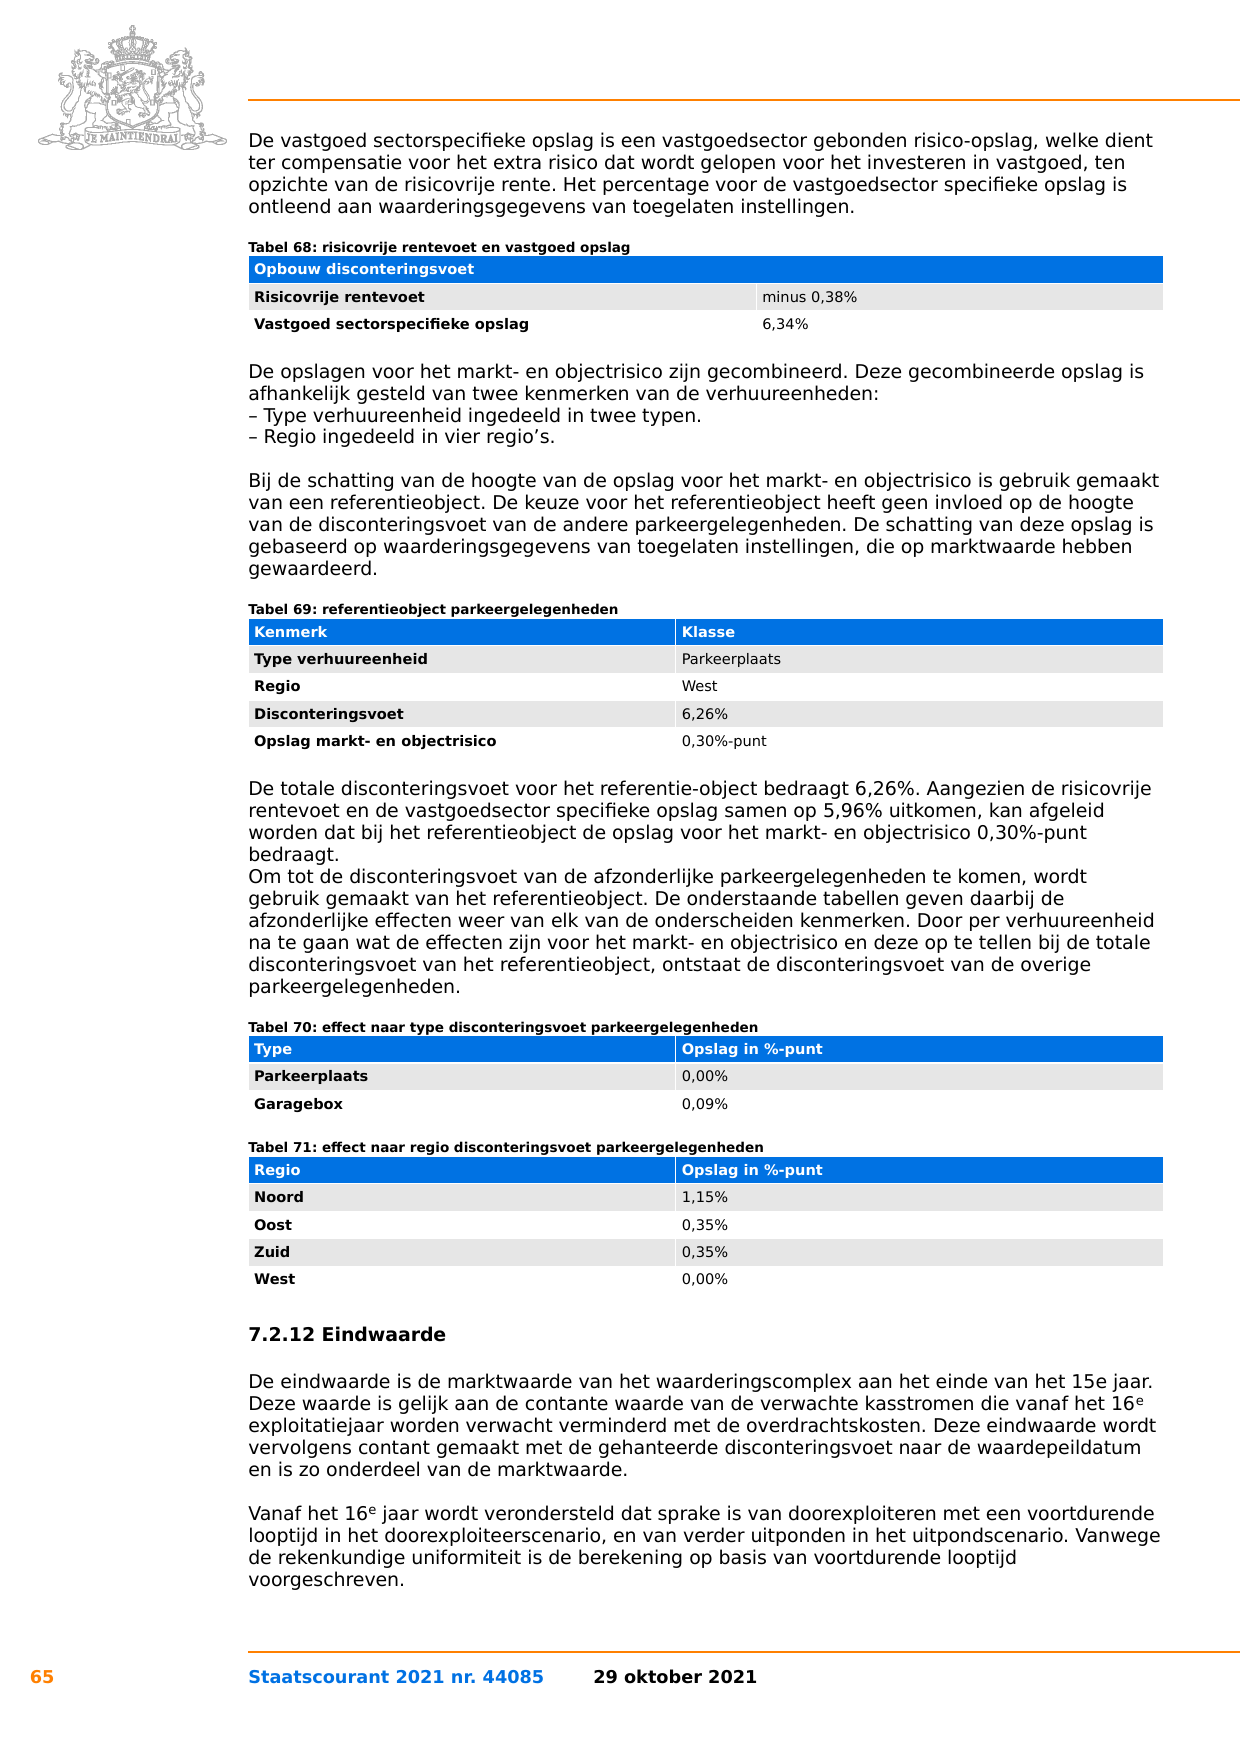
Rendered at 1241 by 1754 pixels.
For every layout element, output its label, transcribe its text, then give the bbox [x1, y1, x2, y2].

text – Type verhuureenheid ingedeeld in twee typen. [248, 404, 1163, 426]
table_cell Type verhuureenheid [249, 646, 675, 673]
table_cell 0,35% [676, 1212, 1163, 1238]
table_cell 0,35% [676, 1239, 1163, 1266]
table_cell Kenmerk [249, 619, 675, 645]
table_header Tabel 70: effect naar type disconteringsvoet parkeergelegenheden [248, 1019, 1163, 1035]
text De eindwaarde is de marktwaarde van het waarderingscomplex aan het einde van het 15e jaar. Deze waarde is gelijk aan de contante waarde van de verwachte kasstromen die vanaf het 16e exploitatiejaar worden verwacht verminderd met de overdrachtskosten. Deze eindwaarde wordt vervolgens contant gemaakt met de gehanteerde disconteringsvoet naar de waardepeildatum en is zo onderdeel van de marktwaarde. [248, 1371, 1163, 1481]
table_cell 6,34% [757, 311, 1163, 338]
table_cell Disconteringsvoet [249, 701, 675, 727]
text Om tot de disconteringsvoet van de afzonderlijke parkeergelegenheden te komen, wordt gebruik gemaakt van het referentieobject. De onderstaande tabellen geven daarbij de afzonderlijke effecten weer van elk van de onderscheiden kenmerken. Door per verhuureenheid na te gaan wat de effecten zijn voor het markt- en objectrisico en deze op te tellen bij de totale disconteringsvoet van het referentieobject, ontstaat de disconteringsvoet van de overige parkeergelegenheden. [248, 866, 1163, 997]
text Vanaf het 16e jaar wordt verondersteld dat sprake is van doorexploiteren met een voortdurende looptijd in het doorexploiteerscenario, en van verder uitponden in het uitpondscenario. Vanwege de rekenkundige uniformiteit is de berekening op basis van voortdurende looptijd voorgeschreven. [248, 1503, 1163, 1591]
table_cell Regio [249, 674, 675, 700]
table_cell Risicovrije rentevoet [249, 284, 756, 310]
table_header Tabel 71: effect naar regio disconteringsvoet parkeergelegenheden [248, 1140, 1163, 1156]
text Bij de schatting van de hoogte van de opslag voor het markt- en objectrisico is gebruik gemaakt van een referentieobject. De keuze voor het referentieobject heeft geen invloed op de hoogte van de disconteringsvoet van de andere parkeergelegenheden. De schatting van deze opslag is gebaseerd op waarderingsgegevens van toegelaten instellingen, die op marktwaarde hebben gewaardeerd. [248, 470, 1163, 580]
table_cell Opbouw disconteringsvoet [249, 256, 1163, 283]
table_cell 1,15% [676, 1184, 1163, 1211]
table_cell Zuid [249, 1239, 675, 1266]
text De opslagen voor het markt- en objectrisico zijn gecombineerd. Deze gecombineerde opslag is afhankelijk gesteld van twee kenmerken van de verhuureenheden: [248, 361, 1163, 404]
table_cell Vastgoed sectorspecifieke opslag [249, 311, 756, 338]
table_cell Noord [249, 1184, 675, 1211]
text De vastgoed sectorspecifieke opslag is een vastgoedsector gebonden risico-opslag, welke dient ter compensatie voor het extra risico dat wordt gelopen voor het investeren in vastgoed, ten opzichte van de risicovrije rente. Het percentage voor de vastgoedsector specifieke opslag is ontleend aan waarderingsgegevens van toegelaten instellingen. [248, 130, 1163, 218]
table_cell 0,30%-punt [676, 729, 1163, 755]
table_cell Garagebox [249, 1091, 675, 1117]
text De totale disconteringsvoet voor het referentie-object bedraagt 6,26%. Aangezien de risicovrije rentevoet en de vastgoedsector specifieke opslag samen op 5,96% uitkomen, kan afgeleid worden dat bij het referentieobject de opslag voor het markt- en objectrisico 0,30%-punt bedraagt. [248, 778, 1163, 866]
picture [38, 25, 227, 150]
table_cell Opslag in %-punt [676, 1036, 1163, 1062]
table_cell West [676, 674, 1163, 700]
table_cell West [249, 1267, 675, 1293]
table_header Tabel 68: risicovrije rentevoet en vastgoed opslag [248, 240, 1163, 255]
table_cell Klasse [676, 619, 1163, 645]
table_cell Regio [249, 1157, 675, 1183]
table_cell Parkeerplaats [249, 1064, 675, 1090]
subtitle 7.2.12 Eindwaarde [248, 1324, 1163, 1346]
table_header Tabel 69: referentieobject parkeergelegenheden [248, 602, 1163, 618]
table_cell 0,09% [676, 1091, 1163, 1117]
table_cell Oost [249, 1212, 675, 1238]
table_cell Opslag in %-punt [676, 1157, 1163, 1183]
table_cell minus 0,38% [757, 284, 1163, 310]
table_cell 0,00% [676, 1064, 1163, 1090]
table_cell 6,26% [676, 701, 1163, 727]
table_cell Parkeerplaats [676, 646, 1163, 673]
table_cell Type [249, 1036, 675, 1062]
table_cell Opslag markt- en objectrisico [249, 729, 675, 755]
text – Regio ingedeeld in vier regio’s. [248, 426, 1163, 448]
table_cell 0,00% [676, 1267, 1163, 1293]
